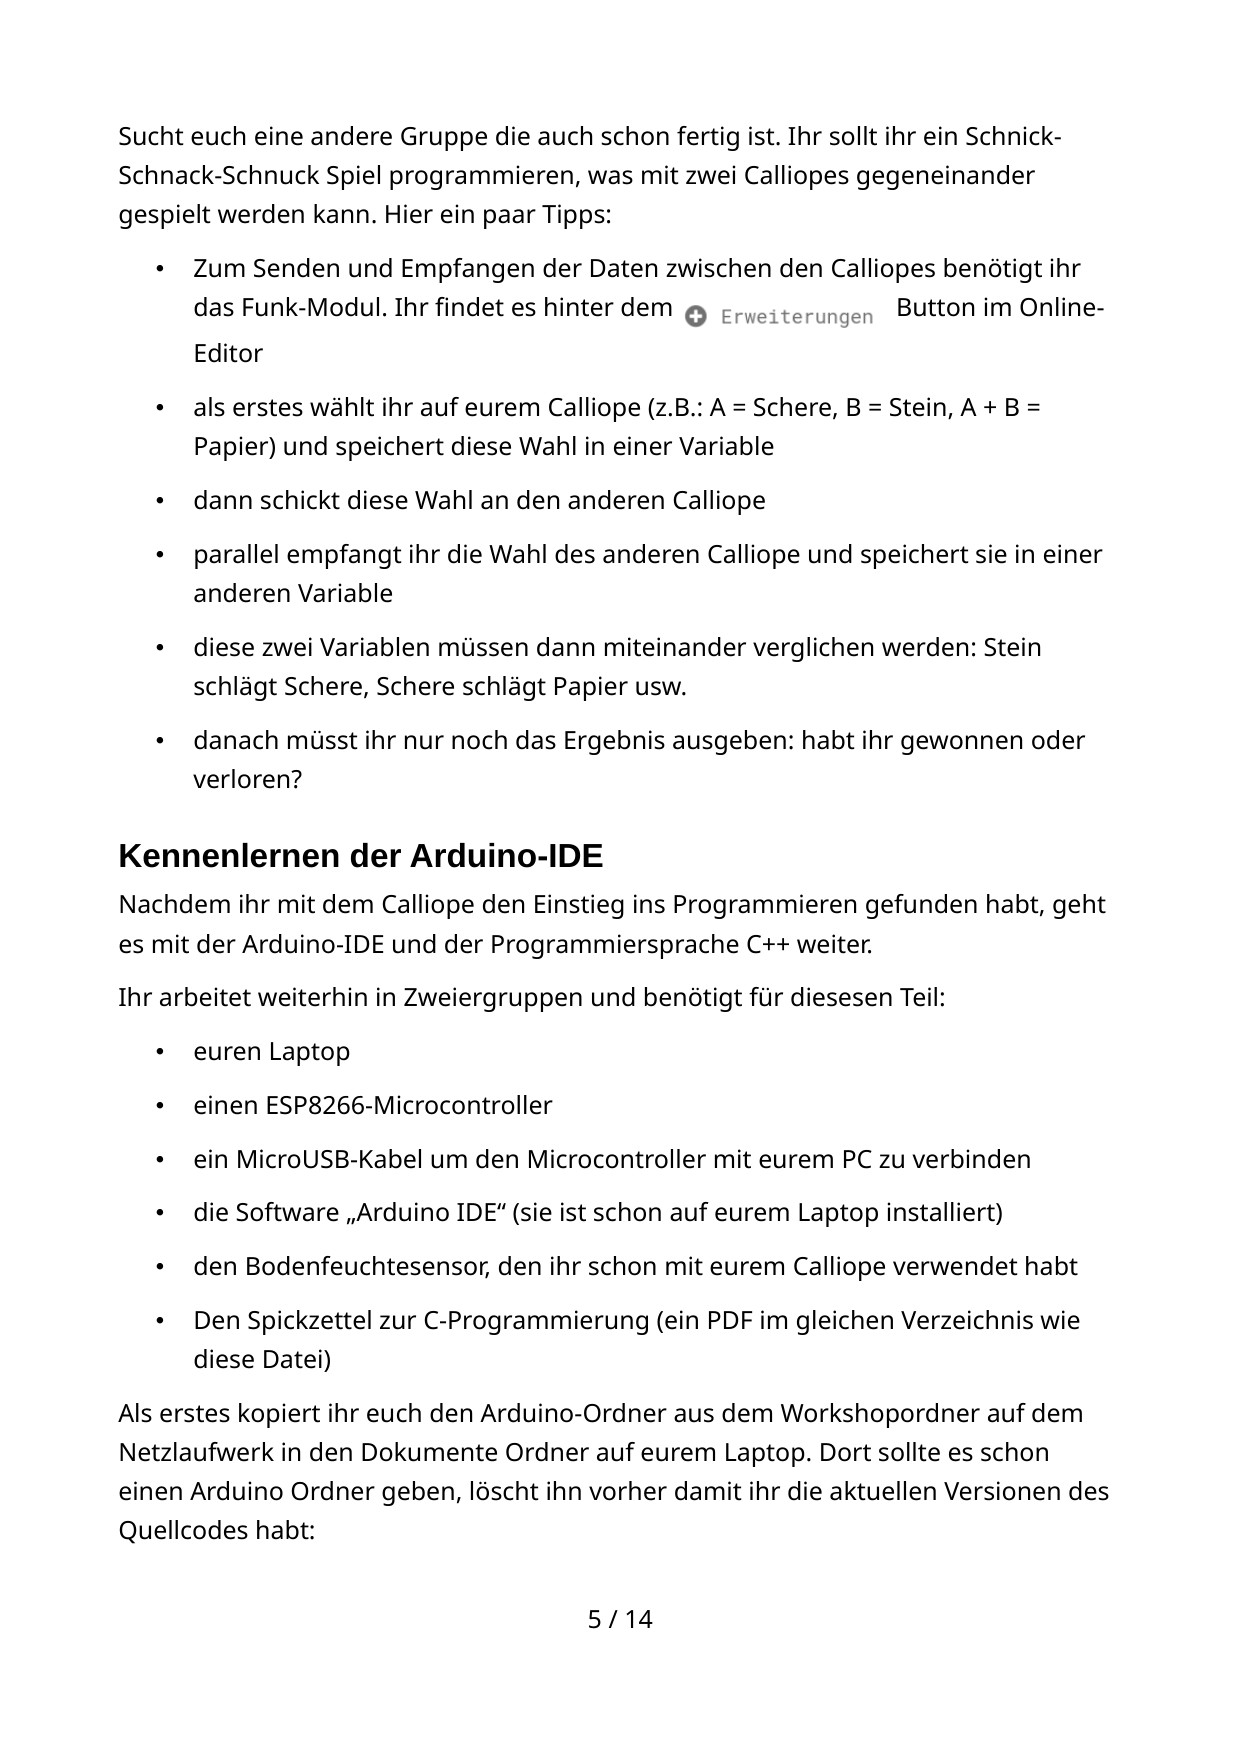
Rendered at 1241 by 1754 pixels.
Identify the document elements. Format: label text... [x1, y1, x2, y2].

list den Bodenfeuchtesensor, den ihr schon mit eurem Calliope verwendet habt [156, 1249, 1122, 1283]
list Den Spickzettel zur C-Programmierung (ein PDF im gleichen Verzeichnis wie diese Datei) [156, 1302, 1122, 1376]
picture [680, 301, 896, 331]
list die Software „Arduino IDE“ (sie ist schon auf eurem Laptop installiert) [156, 1195, 1122, 1229]
text Ihr arbeitet weiterhin in Zweiergruppen und benötigt für diesesen Teil: [118, 980, 1122, 1014]
text Als erstes kopiert ihr euch den Arduino-Ordner aus dem Workshopordner auf dem Netzlaufwerk in den Dokumente Ordner auf eurem Laptop. Dort sollte es schon einen Arduino Ordner geben, löscht ihn vorher damit ihr die aktuellen Versionen des Quellcodes habt: [118, 1395, 1122, 1547]
text Sucht euch eine andere Gruppe die auch schon fertig ist. Ihr sollt ihr ein Schnick-Schnack-Schnuck Spiel programmieren, was mit zwei Calliopes gegeneinander gespielt werden kann. Hier ein paar Tipps: [118, 118, 1122, 231]
list danach müsst ihr nur noch das Ergebnis ausgeben: habt ihr gewonnen oder verloren? [156, 722, 1122, 796]
list parallel empfangt ihr die Wahl des anderen Calliope und speichert sie in einer anderen Variable [156, 537, 1122, 610]
list einen ESP8266-Microcontroller [156, 1087, 1122, 1122]
subtitle Kennenlernen der Arduino-IDE [118, 836, 1122, 874]
list Zum Senden und Empfangen der Daten zwischen den Calliopes benötigt ihr das Funk-Modul. Ihr findet es hinter dem Button im Online-Editor [156, 250, 1122, 370]
list ein MicroUSB-Kabel um den Microcontroller mit eurem PC zu verbinden [156, 1141, 1122, 1175]
list euren Laptop [156, 1034, 1122, 1068]
list als erstes wählt ihr auf eurem Calliope (z.B.: A = Schere, B = Stein, A + B = Papier) und speichert diese Wahl in einer Variable [156, 390, 1122, 463]
list diese zwei Variablen müssen dann miteinander verglichen werden: Stein schlägt Schere, Schere schlägt Papier usw. [156, 629, 1122, 703]
list dann schickt diese Wahl an den anderen Calliope [156, 483, 1122, 517]
text Nachdem ihr mit dem Calliope den Einstieg ins Programmieren gefunden habt, geht es mit der Arduino-IDE und der Programmiersprache C++ weiter. [118, 887, 1122, 960]
